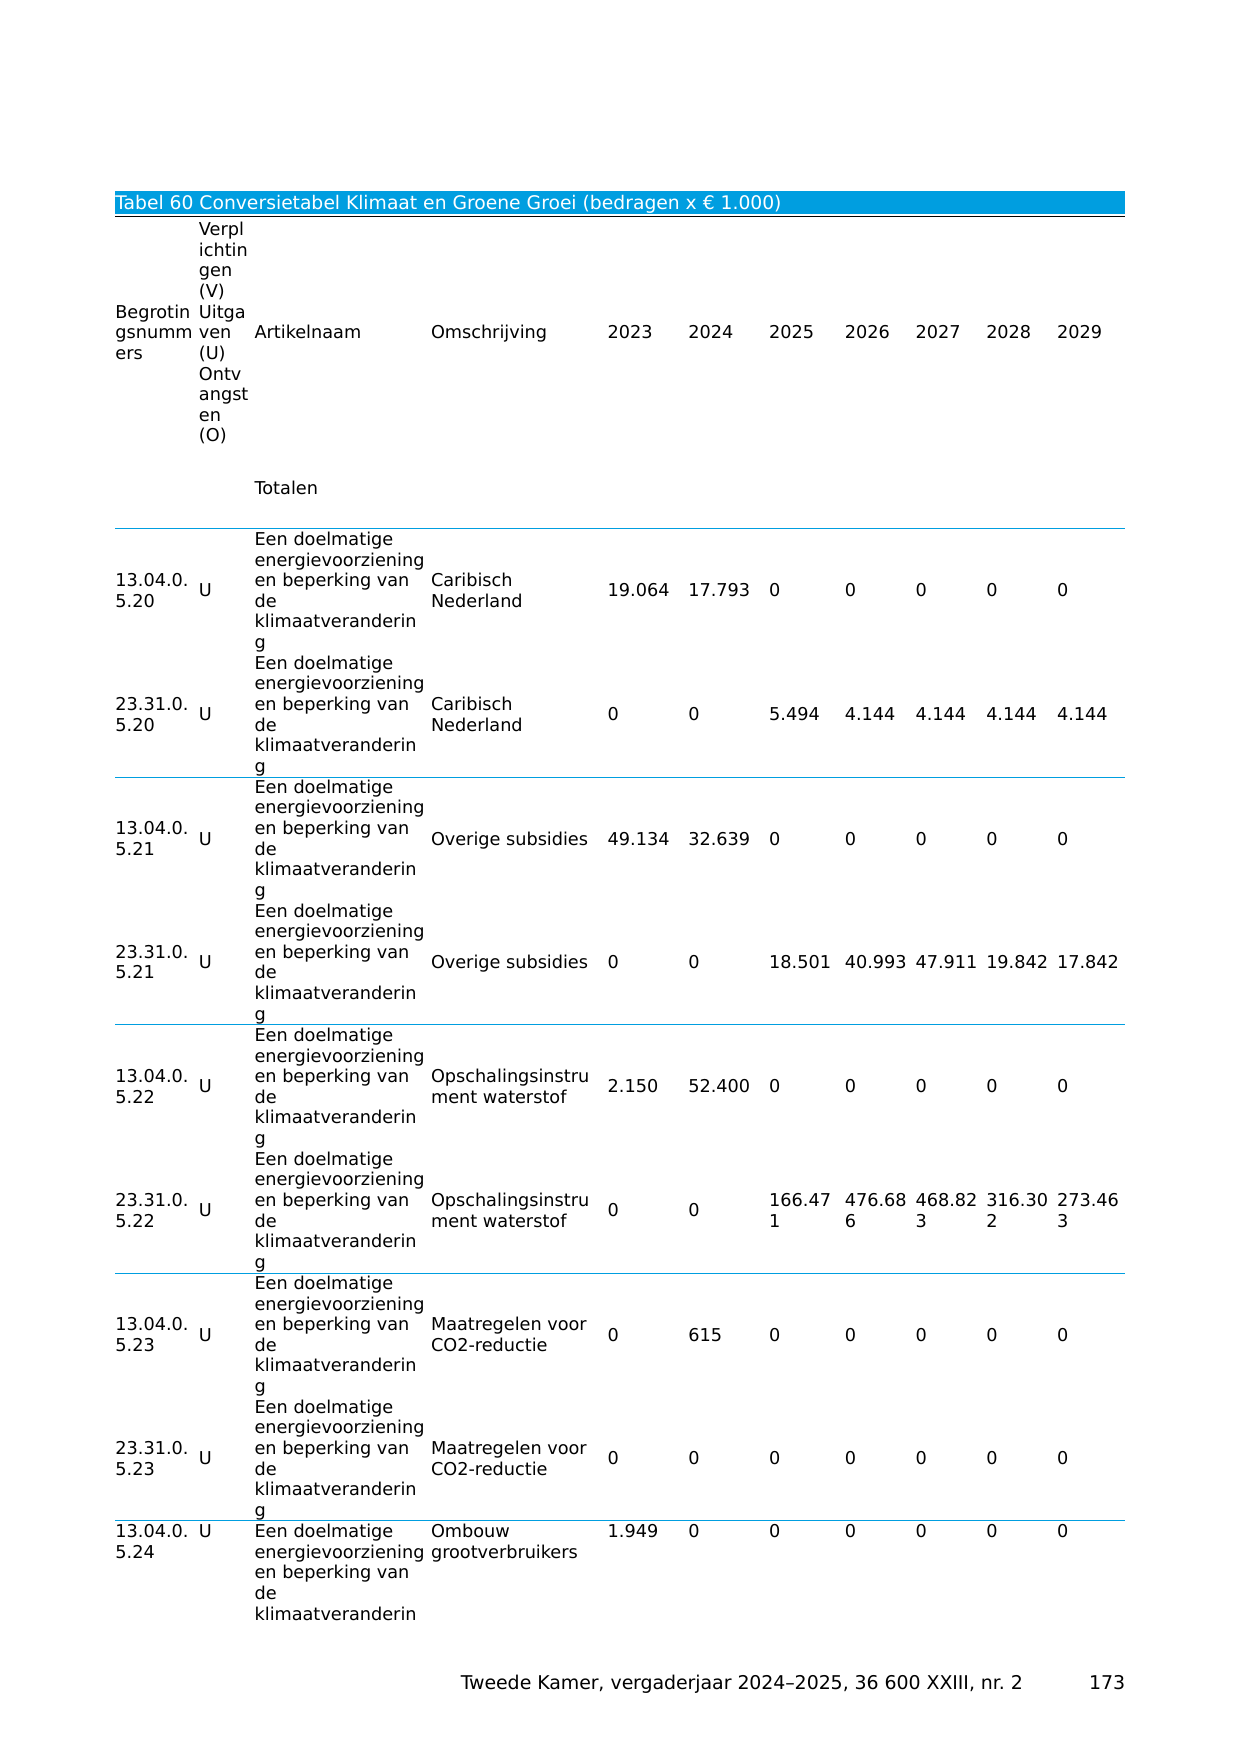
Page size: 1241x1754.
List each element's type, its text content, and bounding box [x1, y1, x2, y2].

table_cell [685, 475, 766, 502]
table_cell 0 [766, 529, 842, 653]
table_cell 476.686 [842, 1149, 912, 1272]
table_cell [115, 449, 196, 475]
table_cell Een doelmatige energievoorziening en beperking van de klimaatverandering [251, 653, 428, 776]
table_cell 52.400 [685, 1025, 766, 1149]
table_cell Opschalingsinstrument waterstof [428, 1025, 604, 1149]
table_cell 0 [842, 1521, 912, 1624]
table_cell 0 [983, 529, 1054, 653]
table_cell 0 [1054, 1274, 1125, 1397]
table_cell Een doelmatige energievoorziening en beperking van de klimaatverandering [251, 1274, 428, 1397]
table_cell [842, 502, 912, 528]
table_cell 49.134 [605, 778, 685, 901]
table_cell 13.04.0.5.23 [115, 1274, 196, 1397]
table_cell 4.144 [983, 653, 1054, 776]
table_cell U [196, 1149, 251, 1272]
table_cell 23.31.0.5.21 [115, 901, 196, 1024]
table_cell 0 [605, 1149, 685, 1272]
table_cell 0 [913, 529, 983, 653]
table_cell [983, 475, 1054, 502]
table_cell 166.471 [766, 1149, 842, 1272]
table_cell 13.04.0.5.21 [115, 778, 196, 901]
table_cell 0 [913, 1274, 983, 1397]
table_cell 18.501 [766, 901, 842, 1024]
table_cell 32.639 [685, 778, 766, 901]
table_cell Een doelmatige energievoorziening en beperking van de klimaatverandering [251, 778, 428, 901]
table_cell 2027 [913, 217, 983, 449]
table_cell [196, 502, 251, 528]
table_cell 0 [913, 1025, 983, 1149]
table_cell [428, 449, 604, 475]
table_cell Verplichtingen (V) Uitgaven (U) Ontvangsten (O) [196, 217, 251, 449]
table_cell 17.842 [1054, 901, 1125, 1024]
table_cell Caribisch Nederland [428, 653, 604, 776]
table_cell 13.04.0.5.20 [115, 529, 196, 653]
table_cell 2023 [605, 217, 685, 449]
table_cell Een doelmatige energievoorziening en beperking van de klimaatverandering [251, 1149, 428, 1272]
table_cell 23.31.0.5.20 [115, 653, 196, 776]
table_cell [913, 475, 983, 502]
table_cell 0 [766, 1521, 842, 1624]
table_cell [115, 475, 196, 502]
table_cell 0 [913, 1397, 983, 1520]
table_cell 0 [1054, 529, 1125, 653]
table_cell [983, 502, 1054, 528]
table_cell Caribisch Nederland [428, 529, 604, 653]
table_cell U [196, 653, 251, 776]
table_cell 17.793 [685, 529, 766, 653]
table_cell 0 [913, 1521, 983, 1624]
table_cell [196, 475, 251, 502]
table_cell 1.949 [605, 1521, 685, 1624]
table_cell [913, 502, 983, 528]
table_cell [428, 502, 604, 528]
table_cell U [196, 901, 251, 1024]
table_cell 0 [842, 1025, 912, 1149]
table_cell [842, 475, 912, 502]
table_cell 13.04.0.5.22 [115, 1025, 196, 1149]
table_cell 316.302 [983, 1149, 1054, 1272]
table_cell [1054, 475, 1125, 502]
table_cell 615 [685, 1274, 766, 1397]
table_cell Artikelnaam [251, 217, 428, 449]
table_cell 0 [766, 1274, 842, 1397]
table_cell [766, 475, 842, 502]
table_cell U [196, 1025, 251, 1149]
table_cell 0 [913, 778, 983, 901]
table_cell 273.463 [1054, 1149, 1125, 1272]
table_cell [605, 502, 685, 528]
table_cell U [196, 529, 251, 653]
table_cell [428, 475, 604, 502]
table_cell 0 [1054, 1025, 1125, 1149]
table_cell [605, 449, 685, 475]
table_cell Maatregelen voor CO2-reductie [428, 1274, 604, 1397]
table_cell 4.144 [842, 653, 912, 776]
table_cell 19.064 [605, 529, 685, 653]
table_cell 0 [1054, 1521, 1125, 1624]
table_cell 23.31.0.5.23 [115, 1397, 196, 1520]
table_cell 0 [842, 778, 912, 901]
table_cell [685, 449, 766, 475]
table_cell Totalen [251, 475, 428, 502]
table_cell 0 [605, 1274, 685, 1397]
table_cell 0 [983, 1521, 1054, 1624]
table_cell 2026 [842, 217, 912, 449]
table_cell Overige subsidies [428, 901, 604, 1024]
table_cell [766, 449, 842, 475]
table_cell U [196, 1397, 251, 1520]
table_cell [685, 502, 766, 528]
table_cell [842, 449, 912, 475]
table_cell 2.150 [605, 1025, 685, 1149]
table_cell Ombouw grootverbruikers [428, 1521, 604, 1624]
table_cell 2024 [685, 217, 766, 449]
table_cell 0 [766, 778, 842, 901]
table_cell 0 [842, 529, 912, 653]
table_cell [766, 502, 842, 528]
table_cell U [196, 1274, 251, 1397]
table_cell 40.993 [842, 901, 912, 1024]
table_cell Overige subsidies [428, 778, 604, 901]
table_cell 0 [1054, 778, 1125, 901]
table_cell 0 [1054, 1397, 1125, 1520]
table_cell 0 [685, 1149, 766, 1272]
table_cell [983, 449, 1054, 475]
table_cell 2028 [983, 217, 1054, 449]
table_cell Een doelmatige energievoorziening en beperking van de klimaatverandering [251, 529, 428, 653]
table_cell [1054, 502, 1125, 528]
table_cell Omschrijving [428, 217, 604, 449]
table_cell Maatregelen voor CO2-reductie [428, 1397, 604, 1520]
table_cell 0 [766, 1025, 842, 1149]
table_cell 13.04.0.5.24 [115, 1521, 196, 1624]
table_cell U [196, 1521, 251, 1624]
table_cell 5.494 [766, 653, 842, 776]
table_cell [251, 502, 428, 528]
table_cell 4.144 [1054, 653, 1125, 776]
table_cell 0 [605, 901, 685, 1024]
table_cell 19.842 [983, 901, 1054, 1024]
table_cell U [196, 778, 251, 901]
table_cell [1054, 449, 1125, 475]
table_cell 0 [983, 1397, 1054, 1520]
table_cell 2029 [1054, 217, 1125, 449]
table_cell [115, 502, 196, 528]
table_cell Een doelmatige energievoorziening en beperking van de klimaatverandering [251, 1397, 428, 1520]
table_cell 4.144 [913, 653, 983, 776]
table_cell 0 [983, 1025, 1054, 1149]
table_cell 468.823 [913, 1149, 983, 1272]
table_cell Een doelmatige energievoorziening en beperking van de klimaatveranderin [251, 1521, 428, 1624]
table_cell 0 [685, 901, 766, 1024]
table_cell [251, 449, 428, 475]
table_cell 0 [983, 778, 1054, 901]
table_cell Opschalingsinstrument waterstof [428, 1149, 604, 1272]
table_cell 0 [766, 1397, 842, 1520]
table_cell 0 [842, 1274, 912, 1397]
table_cell 0 [605, 653, 685, 776]
table_cell 47.911 [913, 901, 983, 1024]
table_cell 0 [685, 653, 766, 776]
table_cell 0 [685, 1521, 766, 1624]
table_cell Een doelmatige energievoorziening en beperking van de klimaatverandering [251, 1025, 428, 1149]
table_cell 0 [842, 1397, 912, 1520]
table_cell 0 [983, 1274, 1054, 1397]
table_cell [196, 449, 251, 475]
table_cell [913, 449, 983, 475]
table_cell Een doelmatige energievoorziening en beperking van de klimaatverandering [251, 901, 428, 1024]
table_cell 23.31.0.5.22 [115, 1149, 196, 1272]
table_cell 0 [605, 1397, 685, 1520]
table_cell [605, 475, 685, 502]
table_cell Begrotingsnummers [115, 217, 196, 449]
table_cell 0 [685, 1397, 766, 1520]
table_cell 2025 [766, 217, 842, 449]
